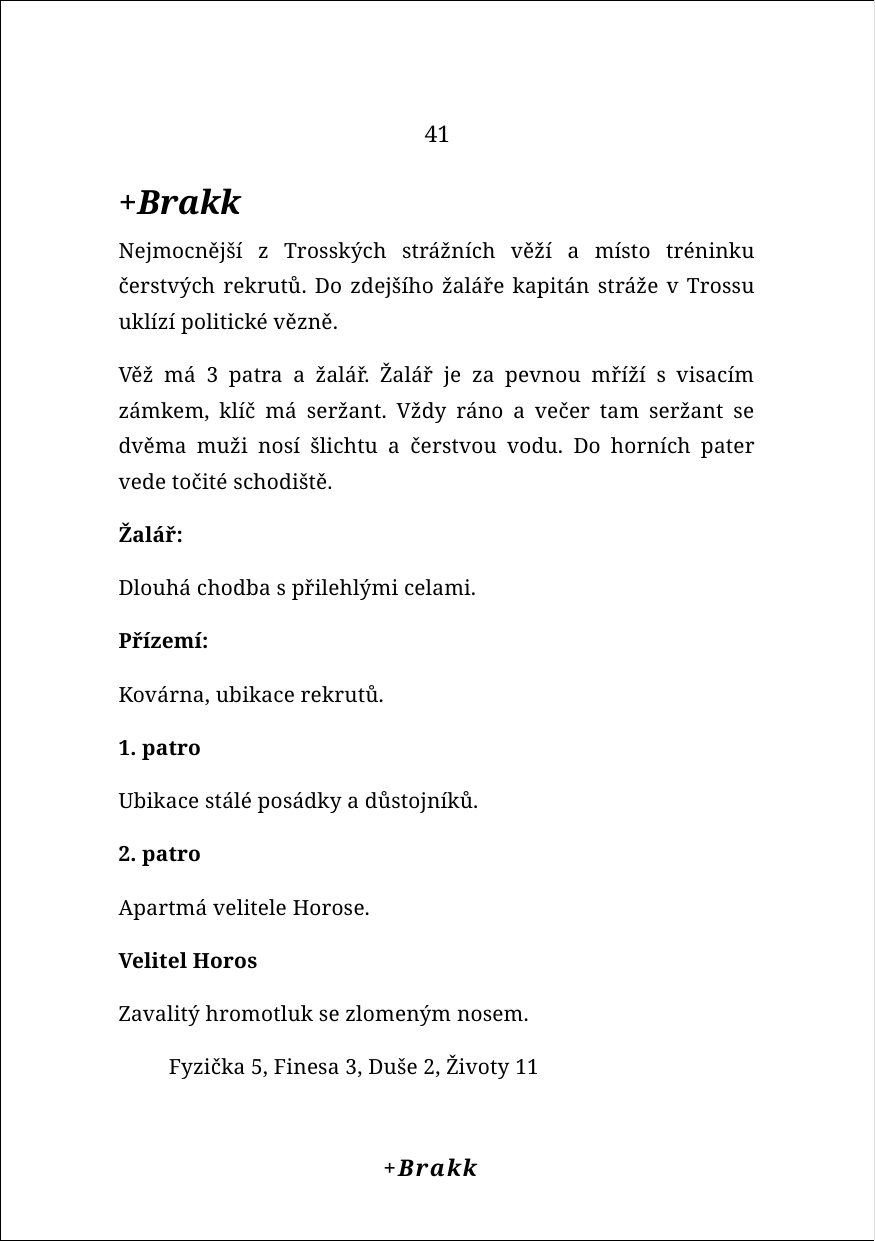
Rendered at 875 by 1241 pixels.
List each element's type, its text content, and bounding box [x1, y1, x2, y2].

text Věž má 3 patra a žalář. Žalář je za pevnou mříží s visacím zámkem, klíč má seržant. Vždy ráno a večer tam seržant se dvěma muži nosí šlichtu a čerstvou vodu. Do horních pater vede točité schodiště. [118, 360, 756, 495]
text Fyzička 5, Finesa 3, Duše 2, Životy 11 [168, 1052, 756, 1081]
text Žalář: [118, 520, 756, 549]
text Ubikace stálé posádky a důstojníků. [118, 786, 756, 815]
text Velitel Horos [118, 946, 756, 974]
text Zavalitý hromotluk se zlomeným nosem. [118, 999, 756, 1028]
text 2. patro [118, 839, 756, 868]
text Apartmá velitele Horose. [118, 893, 756, 921]
text 1. patro [118, 733, 756, 762]
text Kovárna, ubikace rekrutů. [118, 680, 756, 708]
subtitle +Brakk [118, 179, 756, 224]
text Dlouhá chodba s přilehlými celami. [118, 573, 756, 602]
text Přízemí: [118, 627, 756, 655]
text Nejmocnější z Trosských strážních věží a místo tréninku čerstvých rekrutů. Do zdejšího žaláře kapitán stráže v Trossu uklízí politické vězně. [118, 236, 756, 336]
